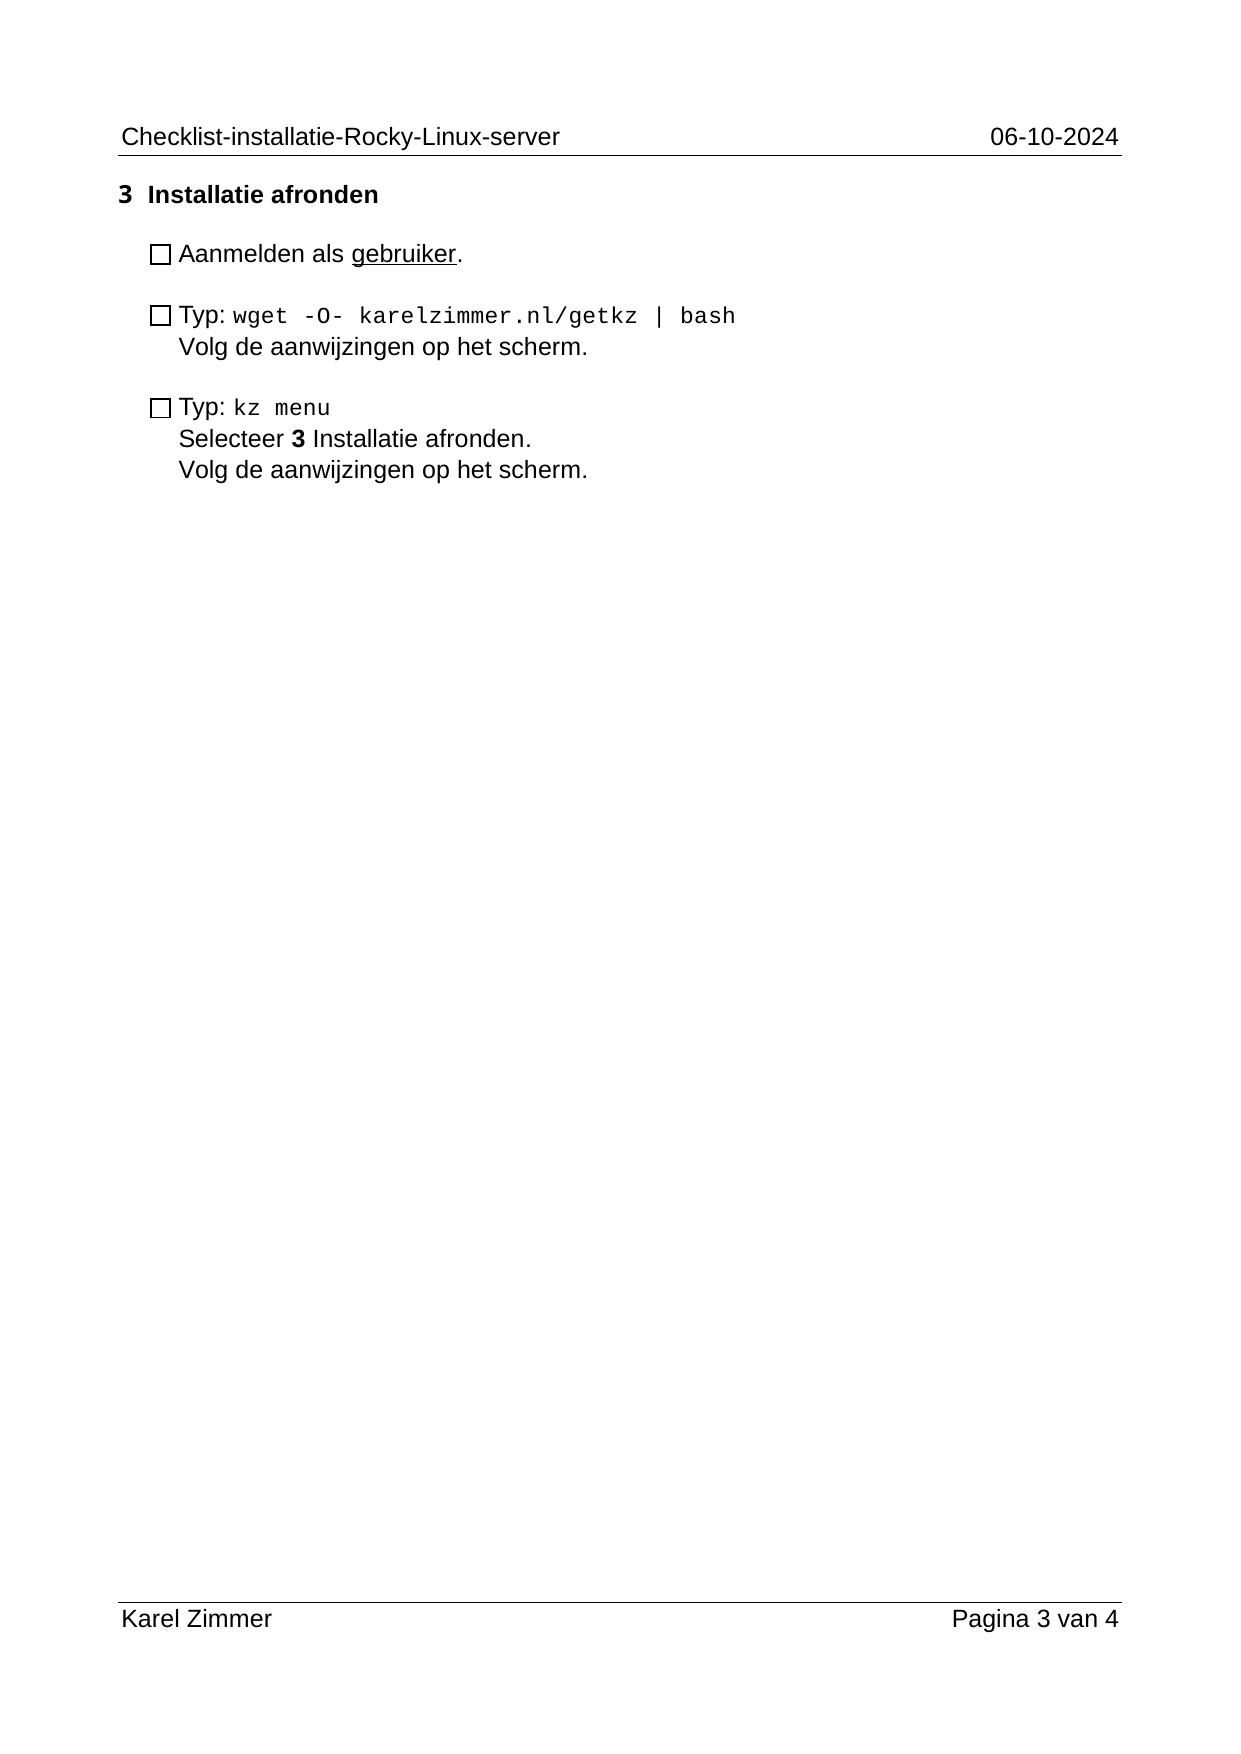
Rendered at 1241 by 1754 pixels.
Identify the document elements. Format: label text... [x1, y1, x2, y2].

table_cell [118, 424, 142, 454]
table_cell [142, 362, 177, 392]
table_header [142, 239, 177, 269]
table_cell [142, 454, 177, 485]
table_cell [118, 454, 142, 485]
table_header [118, 239, 142, 269]
table_cell [177, 362, 1122, 392]
table_cell [177, 269, 1122, 300]
table_cell Volg de aanwijzingen op het scherm. [177, 454, 1122, 485]
table_cell Typ: kz menu [177, 392, 1122, 424]
table_cell Typ: wget -O- karelzimmer.nl/getkz | bash [177, 300, 1122, 332]
list Installatie afronden [118, 177, 1122, 211]
table_cell [118, 332, 142, 362]
table_cell [142, 269, 177, 300]
table_cell [118, 269, 142, 300]
table_cell [118, 300, 142, 332]
table_cell [142, 424, 177, 454]
table_cell Selecteer 3 Installatie afronden. [177, 424, 1122, 454]
table_cell [142, 300, 177, 332]
table_cell [118, 392, 142, 424]
table_cell [142, 392, 177, 424]
table_cell [142, 332, 177, 362]
table_cell Volg de aanwijzingen op het scherm. [177, 332, 1122, 362]
table_cell [118, 362, 142, 392]
table_header Aanmelden als gebruiker. [177, 239, 1122, 269]
